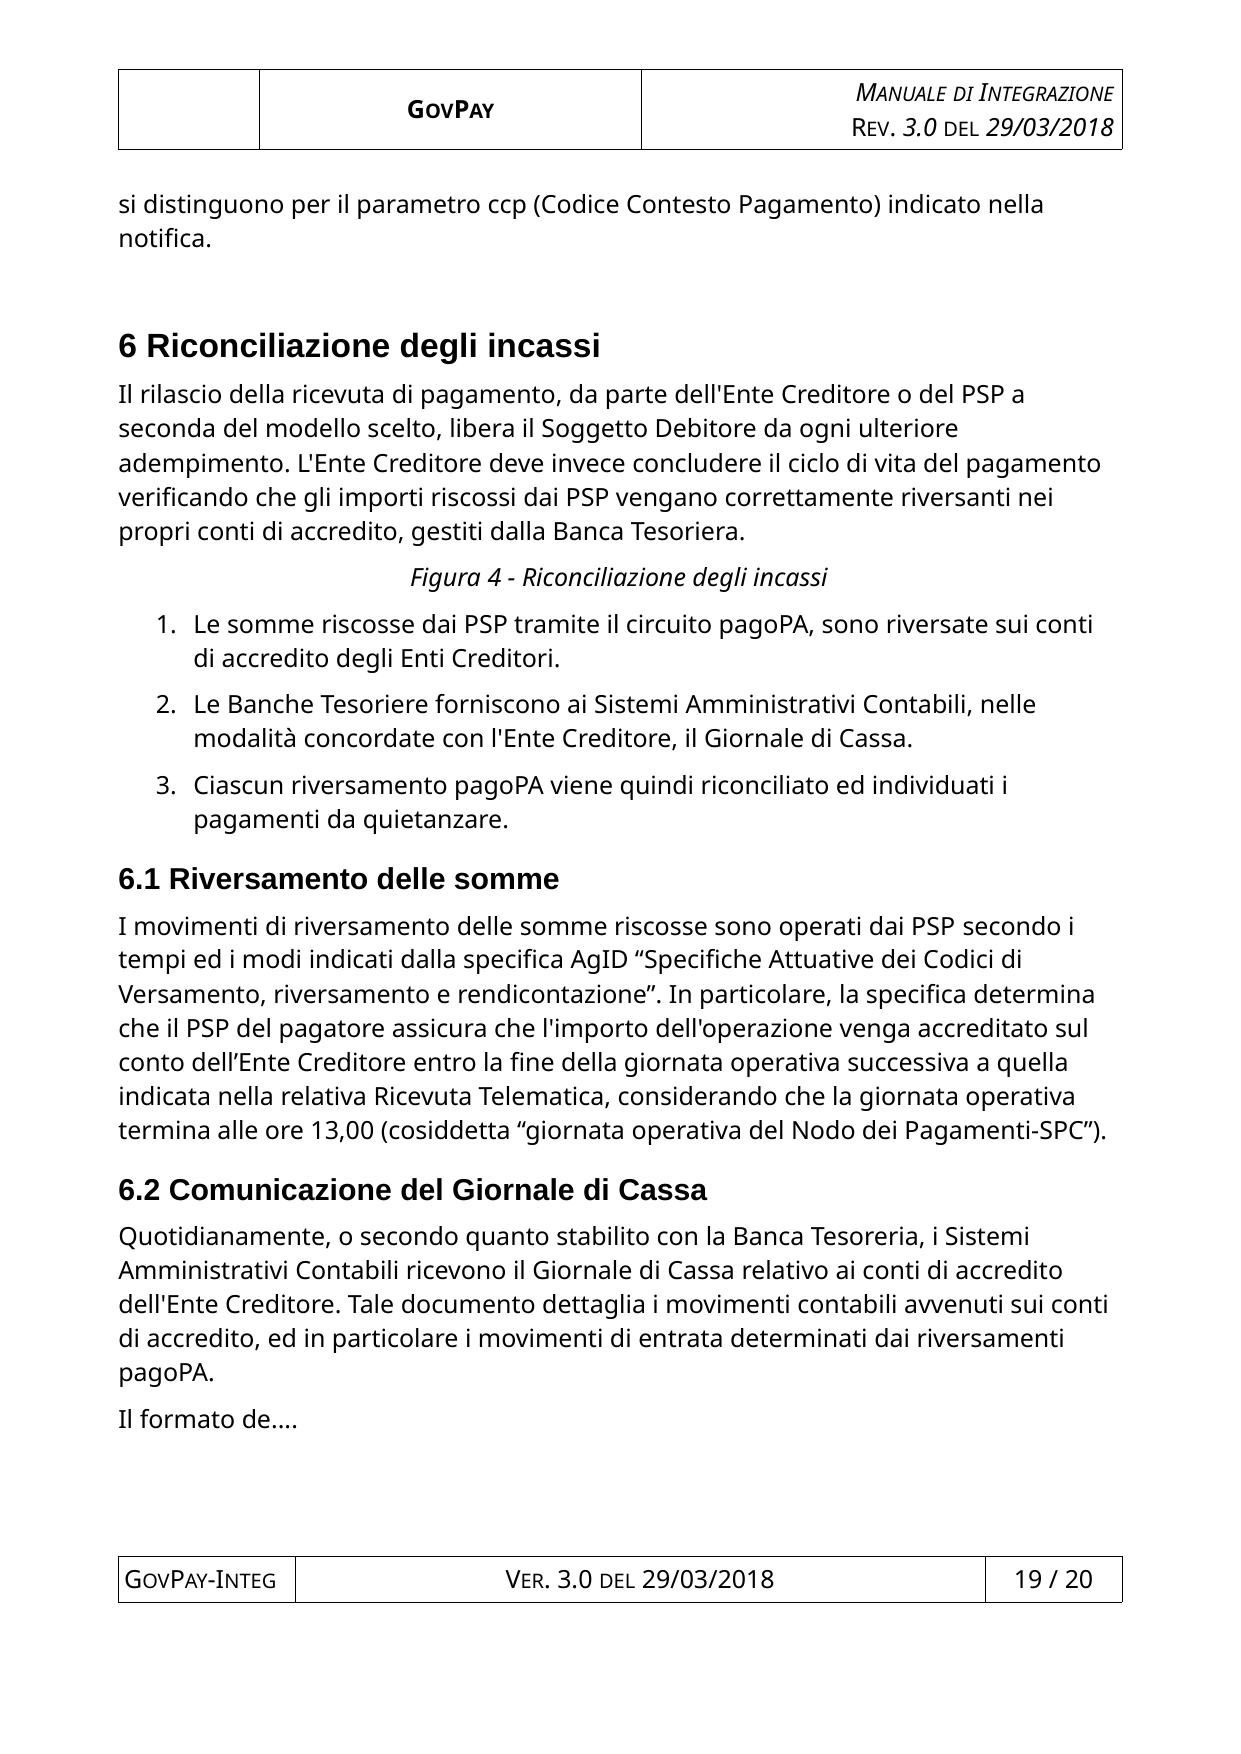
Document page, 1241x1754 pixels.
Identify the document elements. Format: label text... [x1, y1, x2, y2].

subtitle Riversamento delle somme [118, 861, 1122, 896]
list Le somme riscosse dai PSP tramite il circuito pagoPA, sono riversate sui conti di accredito degli Enti Creditori. [156, 606, 1122, 674]
text Il rilascio della ricevuta di pagamento, da parte dell'Ente Creditore o del PSP a seconda del modello scelto, libera il Soggetto Debitore da ogni ulteriore adempimento. L'Ente Creditore deve invece concludere il ciclo di vita del pagamento verificando che gli importi riscossi dai PSP vengano correttamente riversanti nei propri conti di accredito, gestiti dalla Banca Tesoriera. [118, 377, 1122, 547]
subtitle Comunicazione del Giornale di Cassa [118, 1172, 1122, 1206]
subtitle Riconciliazione degli incassi [118, 326, 1122, 364]
text I movimenti di riversamento delle somme riscosse sono operati dai PSP secondo i tempi ed i modi indicati dalla specifica AgID “Specifiche Attuative dei Codici di Versamento, riversamento e rendicontazione”. In particolare, la specifica determina che il PSP del pagatore assicura che l'importo dell'operazione venga accreditato sul conto dell’Ente Creditore entro la fine della giornata operativa successiva a quella indicata nella relativa Ricevuta Telematica, considerando che la giornata operativa termina alle ore 13,00 (cosiddetta “giornata operativa del Nodo dei Pagamenti-SPC”). [118, 908, 1122, 1147]
text Quotidianamente, o secondo quanto stabilito con la Banca Tesoreria, i Sistemi Amministrativi Contabili ricevono il Giornale di Cassa relativo ai conti di accredito dell'Ente Creditore. Tale documento dettaglia i movimenti contabili avvenuti sui conti di accredito, ed in particolare i movimenti di entrata determinati dai riversamenti pagoPA. [118, 1219, 1122, 1389]
list Ciascun riversamento pagoPA viene quindi riconciliato ed individuati i pagamenti da quietanzare. [156, 768, 1122, 836]
text si distinguono per il parametro ccp (Codice Contesto Pagamento) indicato nella notifica. [118, 186, 1122, 254]
text Figura 4 - Riconciliazione degli incassi [118, 560, 1122, 594]
text Il formato de.... [118, 1402, 1122, 1436]
list Le Banche Tesoriere forniscono ai Sistemi Amministrativi Contabili, nelle modalità concordate con l'Ente Creditore, il Giornale di Cassa. [156, 687, 1122, 755]
